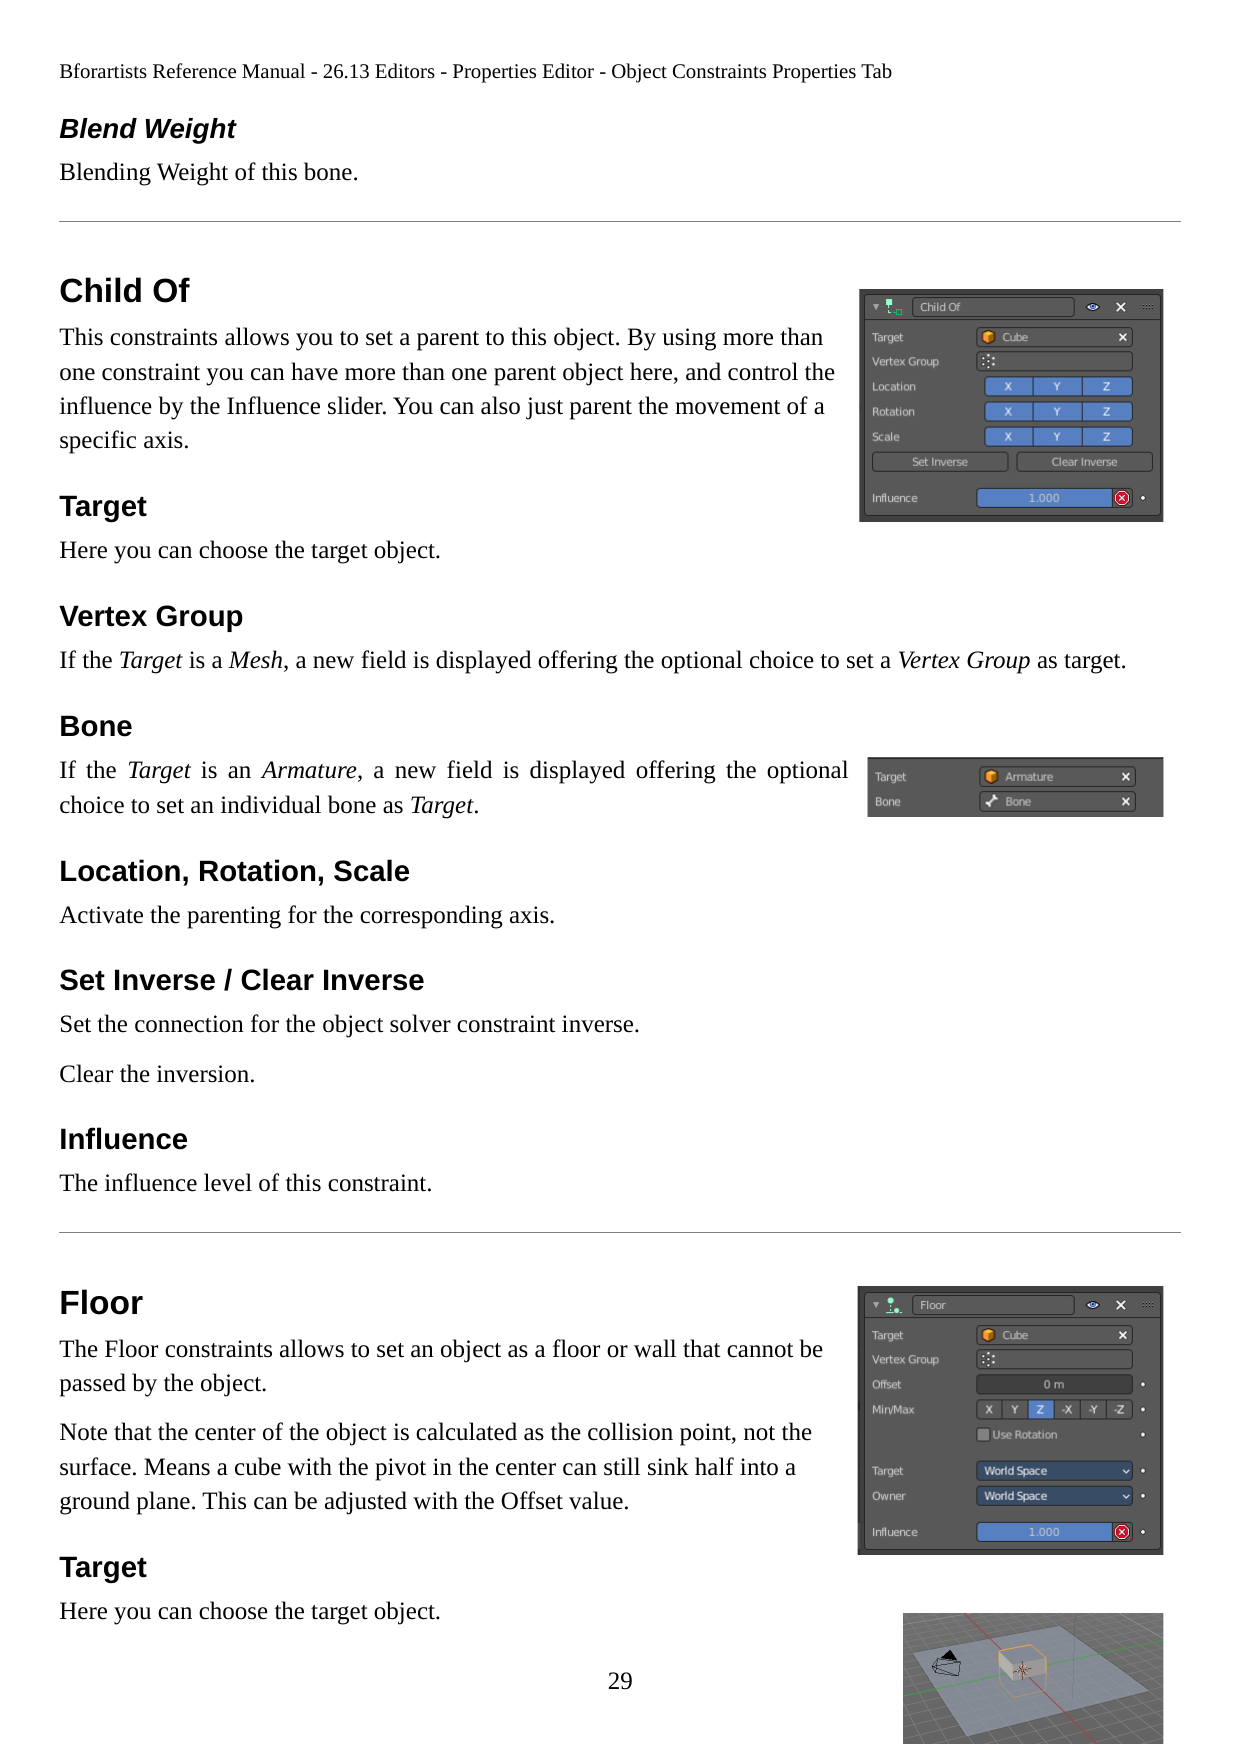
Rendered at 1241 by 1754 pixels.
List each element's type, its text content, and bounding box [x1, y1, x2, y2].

subtitle Target [59, 489, 1181, 523]
subtitle Target [59, 1550, 1181, 1584]
picture [903, 1613, 1164, 1744]
text Note that the center of the object is calculated as the collision point, not the surface. Means a cube with the pivot in the center can still sink half into a ground plane. This can be adjusted with the Offset value. [59, 1417, 857, 1515]
subtitle Floor [59, 1283, 1181, 1321]
text The Floor constraints allows to set an object as a floor or wall that cannot be passed by the object. [59, 1334, 857, 1397]
text The influence level of this constraint. [59, 1168, 1181, 1197]
picture [867, 757, 1164, 817]
subtitle Influence [59, 1122, 1181, 1156]
picture [859, 289, 1164, 522]
text Activate the parenting for the corresponding axis. [59, 900, 1181, 928]
text Here you can choose the target object. [59, 1596, 1181, 1625]
subtitle Set Inverse / Clear Inverse [59, 963, 1181, 997]
subtitle Location, Rotation, Scale [59, 853, 1181, 887]
subtitle Child Of [59, 271, 1181, 310]
text Clear the inversion. [59, 1059, 1181, 1087]
text Blending Weight of this bone. [59, 157, 1181, 186]
text If the Target is a Mesh, a new field is displayed offering the optional choice to set a Vertex Group as target. [59, 645, 1181, 674]
picture [857, 1286, 1164, 1555]
text Here you can choose the target object. [59, 536, 1181, 564]
subtitle Bone [59, 709, 1181, 743]
text This constraints allows you to set a parent to this object. By using more than one constraint you can have more than one parent object here, and control the influence by the Influence slider. You can also just parent the movement of a specific axis. [59, 322, 859, 454]
text If the Target is an Armature, a new field is displayed offering the optional choice to set an individual bone as Target. [59, 755, 1181, 818]
subtitle Blend Weight [59, 113, 1181, 144]
subtitle Vertex Group [59, 599, 1181, 633]
text Set the connection for the object solver constraint inverse. [59, 1009, 1181, 1038]
